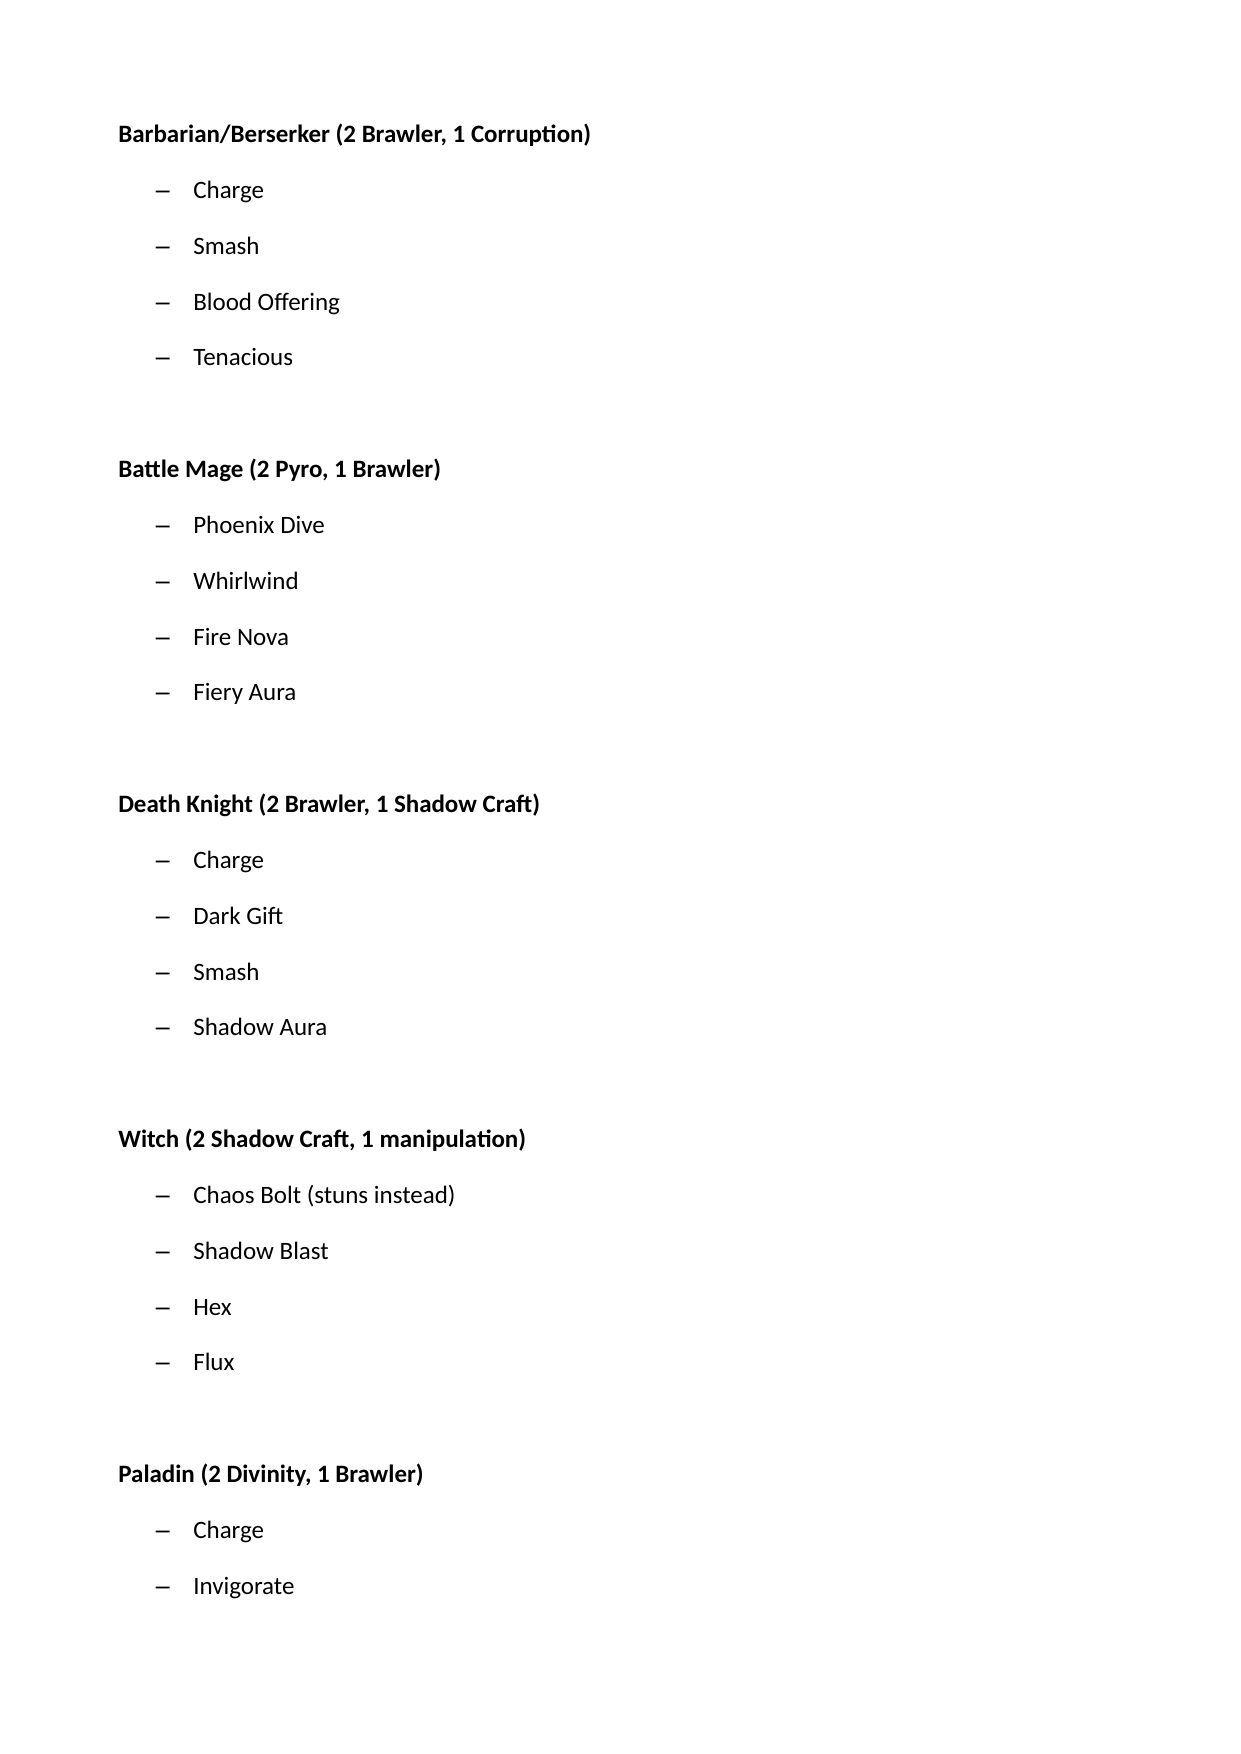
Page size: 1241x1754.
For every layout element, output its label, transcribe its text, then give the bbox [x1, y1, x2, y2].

list Smash [156, 956, 1122, 986]
list Charge [156, 844, 1122, 874]
text Witch (2 Shadow Craft, 1 manipulation) [118, 1123, 1122, 1154]
list Tenacious [156, 341, 1122, 372]
list Charge [156, 174, 1122, 204]
list Hex [156, 1291, 1122, 1321]
list Smash [156, 230, 1122, 260]
text Death Knight (2 Brawler, 1 Shadow Craft) [118, 788, 1122, 819]
list Fiery Aura [156, 676, 1122, 707]
list Charge [156, 1514, 1122, 1544]
list Blood Offering [156, 286, 1122, 316]
list Shadow Blast [156, 1235, 1122, 1265]
list Chaos Bolt (stuns instead) [156, 1179, 1122, 1209]
list Dark Gift [156, 900, 1122, 930]
text Battle Mage (2 Pyro, 1 Brawler) [118, 453, 1122, 484]
list Invigorate [156, 1570, 1122, 1600]
list Whirlwind [156, 565, 1122, 595]
list Phoenix Dive [156, 509, 1122, 539]
list Flux [156, 1346, 1122, 1377]
text Barbarian/Berserker (2 Brawler, 1 Corruption) [118, 118, 1122, 149]
text Paladin (2 Divinity, 1 Brawler) [118, 1458, 1122, 1489]
list Shadow Aura [156, 1011, 1122, 1042]
list Fire Nova [156, 621, 1122, 651]
